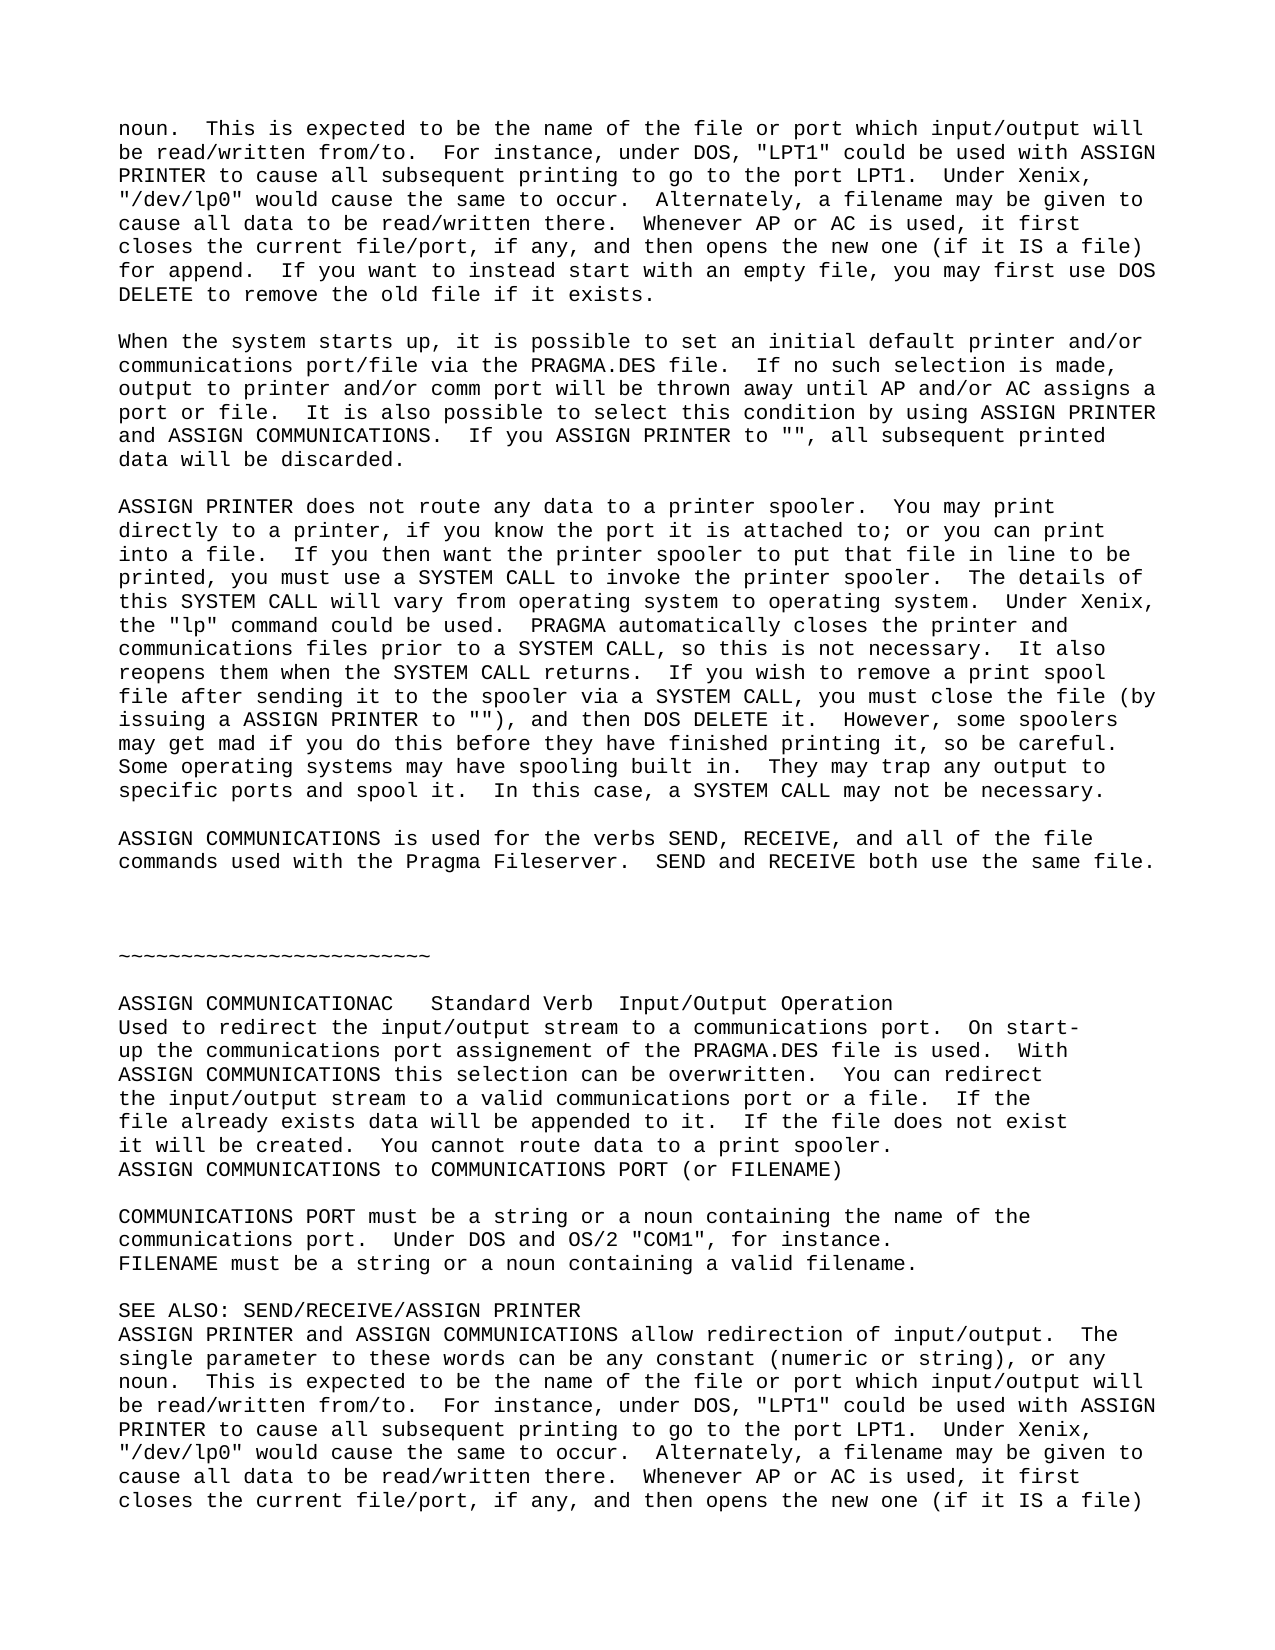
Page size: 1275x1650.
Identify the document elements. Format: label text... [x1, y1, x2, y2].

text ASSIGN COMMUNICATIONS is used for the verbs SEND, RECEIVE, and all of the file commands used with the Pragma Fileserver. SEND and RECEIVE both use the same file. [118, 827, 1157, 875]
text ASSIGN PRINTER does not route any data to a printer spooler. You may print directly to a printer, if you know the port it is attached to; or you can print into a file. If you then want the printer spooler to put that file in line to be printed, you must use a SYSTEM CALL to invoke the printer spooler. The details of this SYSTEM CALL will vary from operating system to operating system. Under Xenix, the "lp" command could be used. PRAGMA automatically closes the printer and communications files prior to a SYSTEM CALL, so this is not necessary. It also reopens them when the SYSTEM CALL returns. If you wish to remove a print spool file after sending it to the spooler via a SYSTEM CALL, you must close the file (by issuing a ASSIGN PRINTER to ""), and then DOS DELETE it. However, some spoolers may get mad if you do this before they have finished printing it, so be careful. Some operating systems may have spooling built in. They may trap any output to specific ports and spool it. In this case, a SYSTEM CALL may not be necessary. [118, 496, 1157, 804]
text ASSIGN COMMUNICATIONS to COMMUNICATIONS PORT (or FILENAME) [118, 1158, 1157, 1182]
text it will be created. You cannot route data to a print spooler. [118, 1135, 1157, 1158]
text COMMUNICATIONS PORT must be a string or a noun containing the name of the [118, 1206, 1157, 1229]
text ASSIGN COMMUNICATIONS this selection can be overwritten. You can redirect [118, 1064, 1157, 1088]
text Used to redirect the input/output stream to a communications port. On start- [118, 1017, 1157, 1040]
text FILENAME must be a string or a noun containing a valid filename. [118, 1253, 1157, 1277]
text ASSIGN PRINTER and ASSIGN COMMUNICATIONS allow redirection of input/output. The single parameter to these words can be any constant (numeric or string), or any noun. This is expected to be the name of the file or port which input/output will be read/written from/to. For instance, under DOS, "LPT1" could be used with ASSIGN PRINTER to cause all subsequent printing to go to the port LPT1. Under Xenix, "/dev/lp0" would cause the same to occur. Alternately, a filename may be given to cause all data to be read/written there. Whenever AP or AC is used, it first closes the current file/port, if any, and then opens the new one (if it IS a file) [118, 1324, 1157, 1513]
text SEE ALSO: SEND/RECEIVE/ASSIGN PRINTER [118, 1300, 1157, 1324]
text noun. This is expected to be the name of the file or port which input/output will be read/written from/to. For instance, under DOS, "LPT1" could be used with ASSIGN PRINTER to cause all subsequent printing to go to the port LPT1. Under Xenix, "/dev/lp0" would cause the same to occur. Alternately, a filename may be given to cause all data to be read/written there. Whenever AP or AC is used, it first closes the current file/port, if any, and then opens the new one (if it IS a file) for append. If you want to instead start with an empty file, you may first use DOS DELETE to remove the old file if it exists. [118, 118, 1157, 307]
text ASSIGN COMMUNICATIONAC Standard Verb Input/Output Operation [118, 993, 1157, 1017]
text communications port. Under DOS and OS/2 "COM1", for instance. [118, 1229, 1157, 1253]
text up the communications port assignement of the PRAGMA.DES file is used. With [118, 1040, 1157, 1064]
text When the system starts up, it is possible to set an initial default printer and/or communications port/file via the PRAGMA.DES file. If no such selection is made, output to printer and/or comm port will be thrown away until AP and/or AC assigns a port or file. It is also possible to select this condition by using ASSIGN PRINTER and ASSIGN COMMUNICATIONS. If you ASSIGN PRINTER to "", all subsequent printed data will be discarded. [118, 331, 1157, 473]
text file already exists data will be appended to it. If the file does not exist [118, 1111, 1157, 1135]
text ~~~~~~~~~~~~~~~~~~~~~~~~~ [118, 946, 1157, 969]
text the input/output stream to a valid communications port or a file. If the [118, 1088, 1157, 1111]
